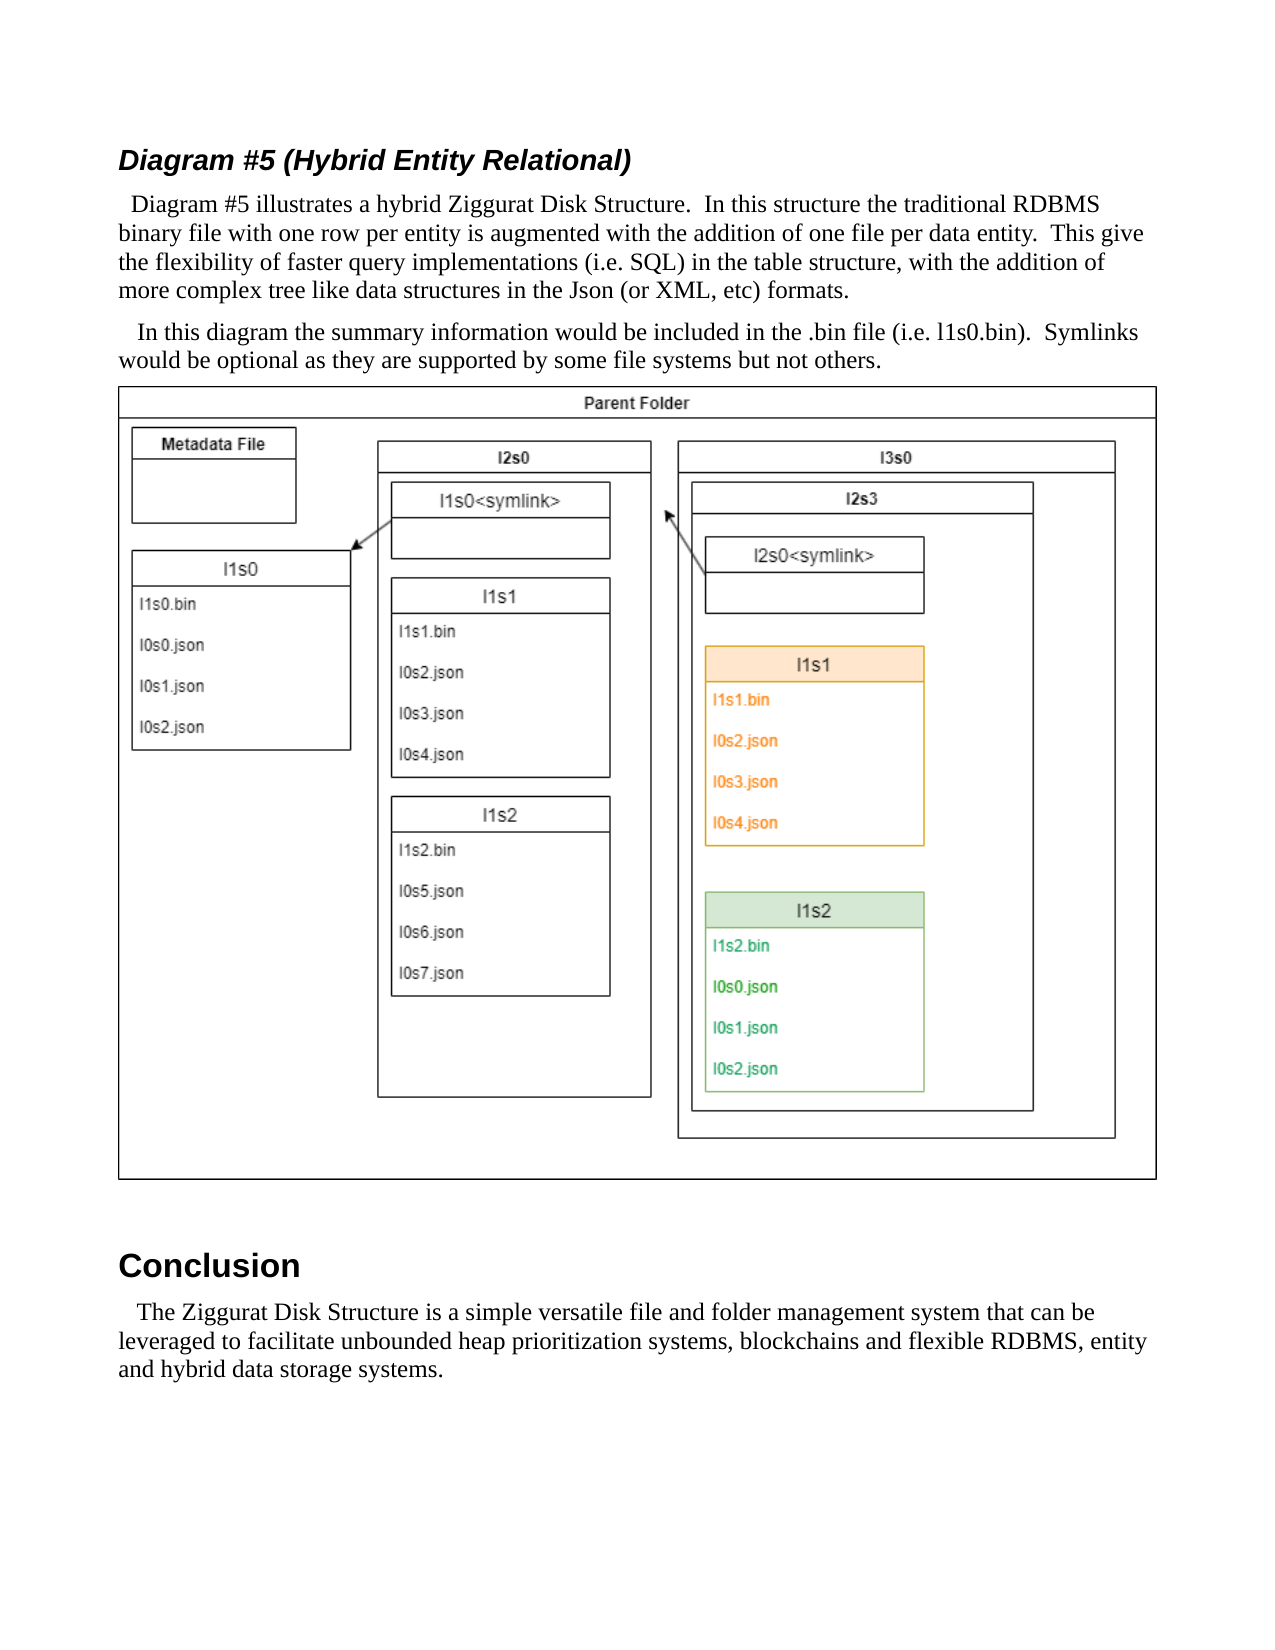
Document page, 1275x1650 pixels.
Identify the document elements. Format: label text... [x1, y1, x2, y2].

text In this diagram the summary information would be included in the .bin file (i.e. l1s0.bin). Symlinks would be optional as they are supported by some file systems but not others. [118, 317, 1157, 374]
subtitle Diagram #5 (Hybrid Entity Relational) [118, 143, 1157, 177]
text Diagram #5 illustrates a hybrid Ziggurat Disk Structure. In this structure the traditional RDBMS binary file with one row per entity is augmented with the addition of one file per data entity. This give the flexibility of faster query implementations (i.e. SQL) in the table structure, with the addition of more complex tree like data structures in the Json (or XML, etc) formats. [118, 189, 1157, 304]
subtitle Conclusion [118, 1246, 1157, 1284]
text The Ziggurat Disk Structure is a simple versatile file and folder management system that can be leveraged to facilitate unbounded heap prioritization systems, blockchains and flexible RDBMS, entity and hybrid data storage systems. [118, 1297, 1157, 1383]
picture [118, 386, 1157, 1180]
